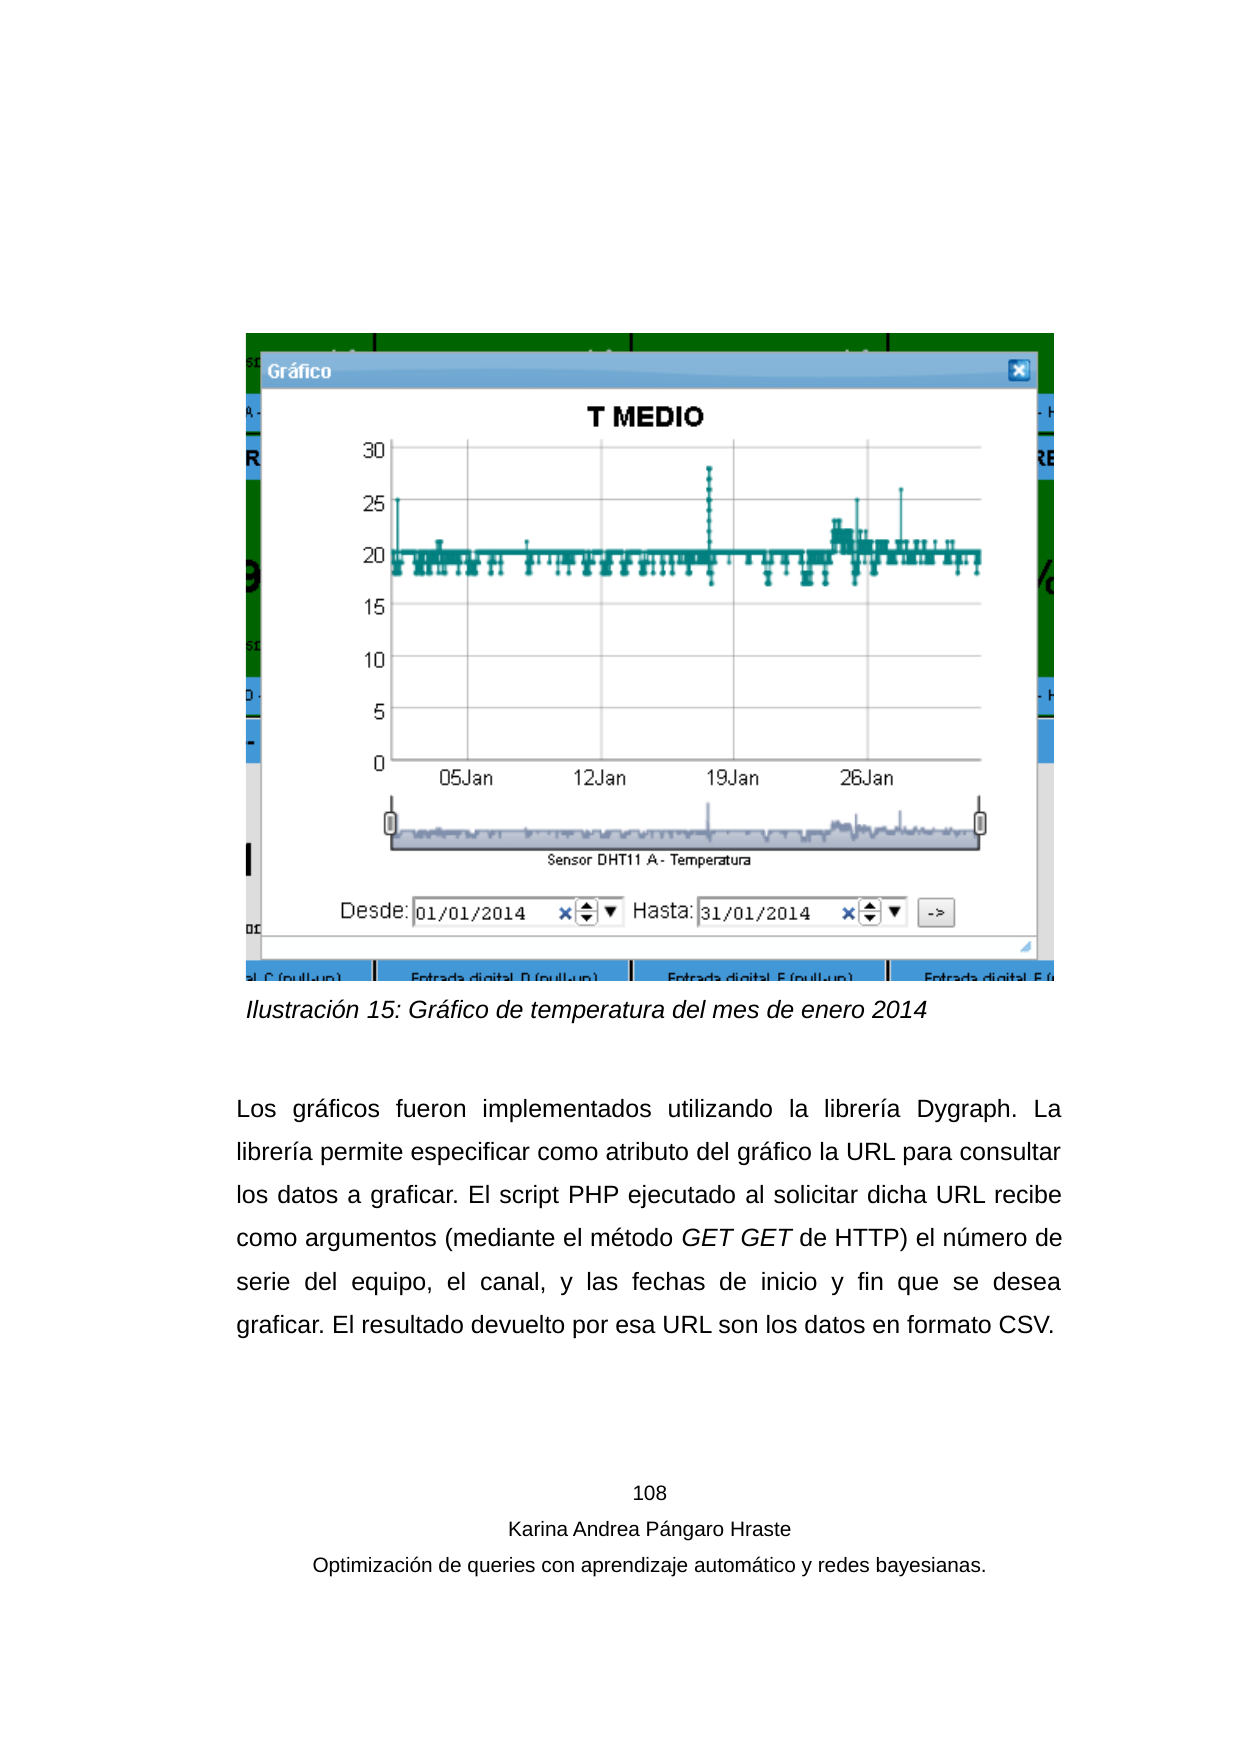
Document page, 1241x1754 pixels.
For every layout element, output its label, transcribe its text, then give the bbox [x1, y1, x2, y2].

text Ilustración 15: Gráfico de temperatura del mes de enero 2014 [246, 981, 1053, 1024]
picture [245, 333, 1054, 981]
text Los gráficos fueron implementados utilizando la librería Dygraph. La librería permite especificar como atributo del gráfico la URL para consultar los datos a graficar. El script PHP ejecutado al solicitar dicha URL recibe como argumentos (mediante el método GET GET de HTTP) el número de serie del equipo, el canal, y las fechas de inicio y fin que se desea graficar. El resultado devuelto por esa URL son los datos en formato CSV. [236, 1094, 1063, 1338]
